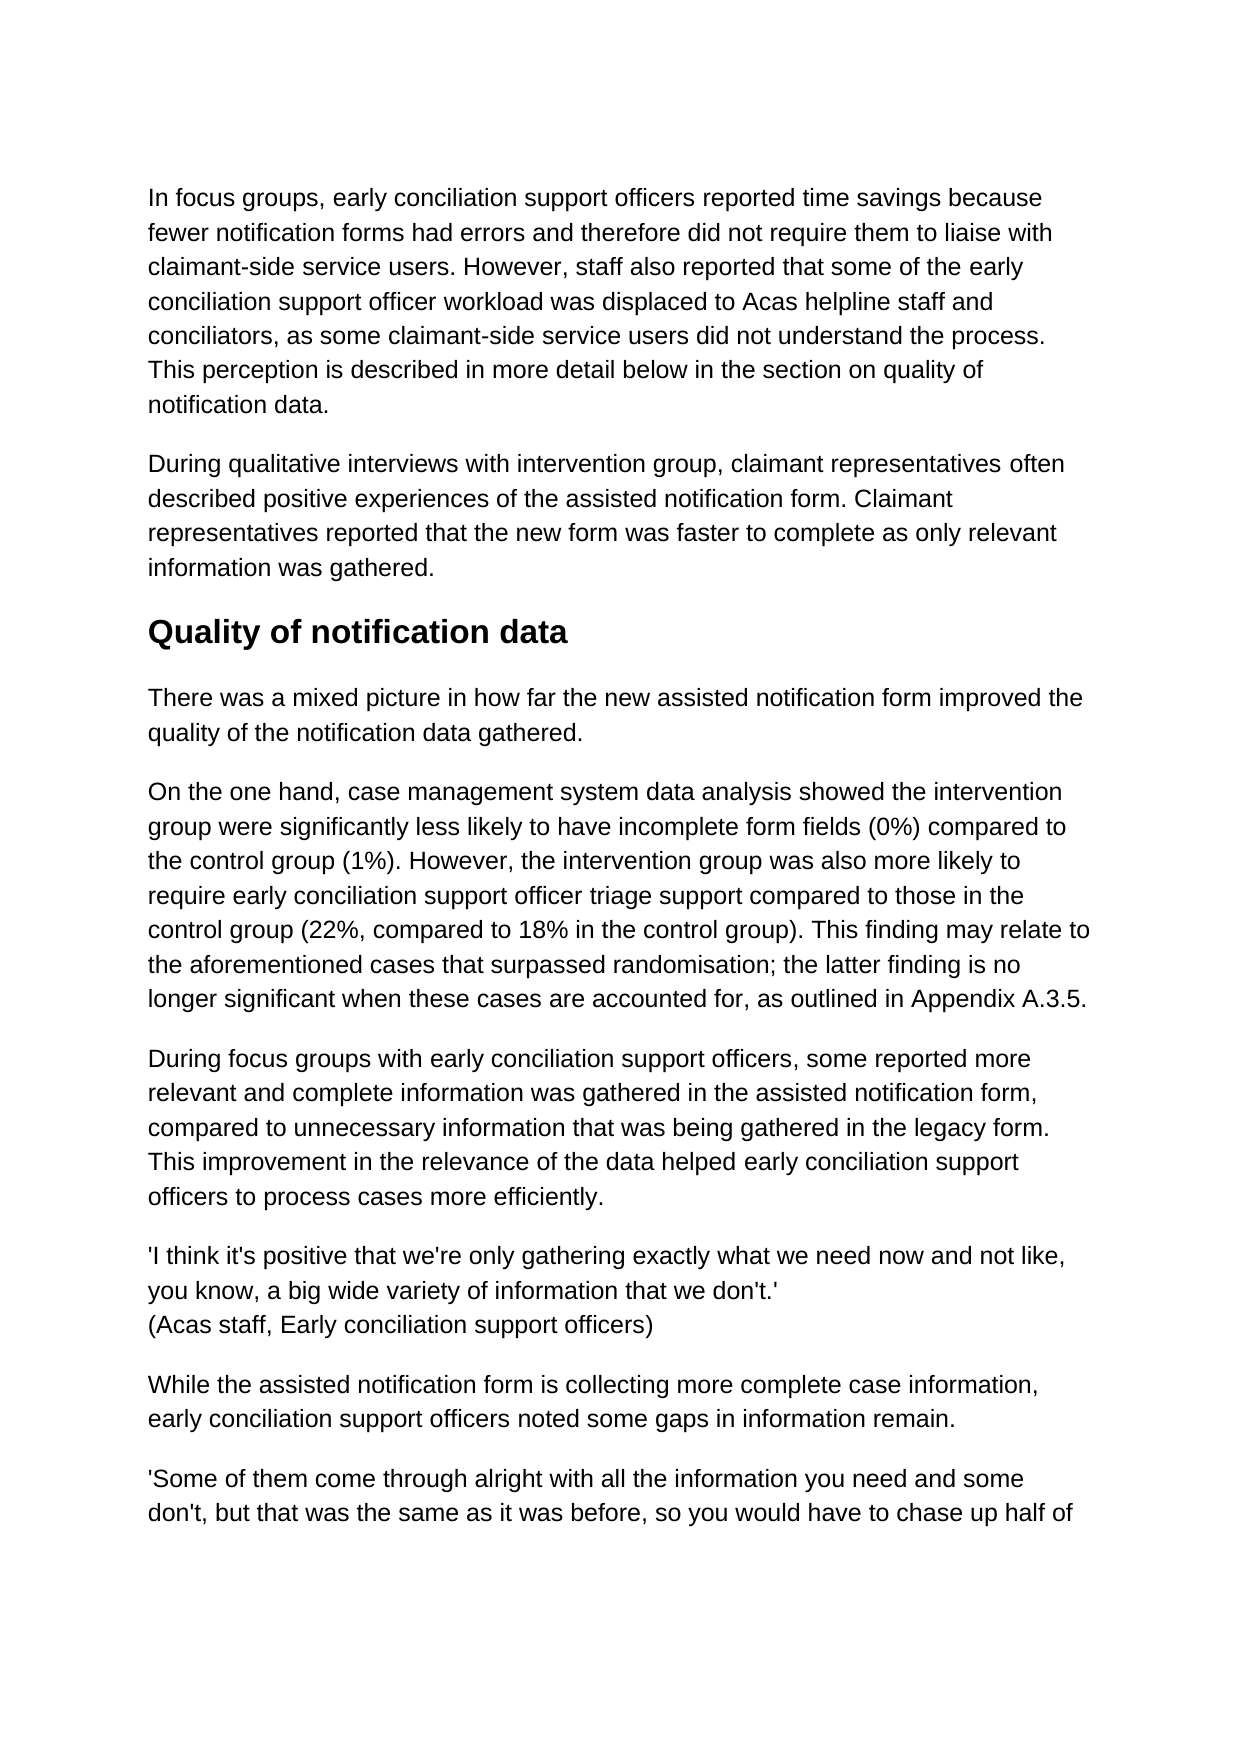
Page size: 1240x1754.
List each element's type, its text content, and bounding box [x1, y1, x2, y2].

list While the assisted notification form is collecting more complete case information, early conciliation support officers noted some gaps in information remain. [148, 1369, 1092, 1433]
subtitle Quality of notification data [148, 612, 1092, 651]
text During focus groups with early conciliation support officers, some reported more relevant and complete information was gathered in the assisted notification form, compared to unnecessary information that was being gathered in the legacy form. This improvement in the relevance of the data helped early conciliation support officers to process cases more efficiently. [148, 1044, 1092, 1210]
text In focus groups, early conciliation support officers reported time savings because fewer notification forms had errors and therefore did not require them to liaise with claimant-side service users. However, staff also reported that some of the early conciliation support officer workload was displaced to Acas helpline staff and conciliators, as some claimant-side service users did not understand the process. This perception is described in more detail below in the section on quality of notification data. [148, 183, 1092, 419]
text There was a mixed picture in how far the new assisted notification form improved the quality of the notification data gathered. [148, 683, 1092, 747]
text 'I think it's positive that we're only gathering exactly what we need now and not like, you know, a big wide variety of information that we don't.' [148, 1241, 1092, 1304]
text On the one hand, case management system data analysis showed the intervention group were significantly less likely to have incomplete form fields (0%) compared to the control group (1%). However, the intervention group was also more likely to require early conciliation support officer triage support compared to those in the control group (22%, compared to 18% in the control group). This finding may relate to the aforementioned cases that surpassed randomisation; the latter finding is no longer significant when these cases are accounted for, as outlined in Appendix A.3.5. [148, 777, 1092, 1013]
text (Acas staff, Early conciliation support officers) [148, 1310, 1092, 1339]
text 'Some of them come through alright with all the information you need and some don't, but that was the same as it was before, so you would have to chase up half of [148, 1463, 1092, 1527]
text During qualitative interviews with intervention group, claimant representatives often described positive experiences of the assisted notification form. Claimant representatives reported that the new form was faster to complete as only relevant information was gathered. [148, 449, 1092, 582]
